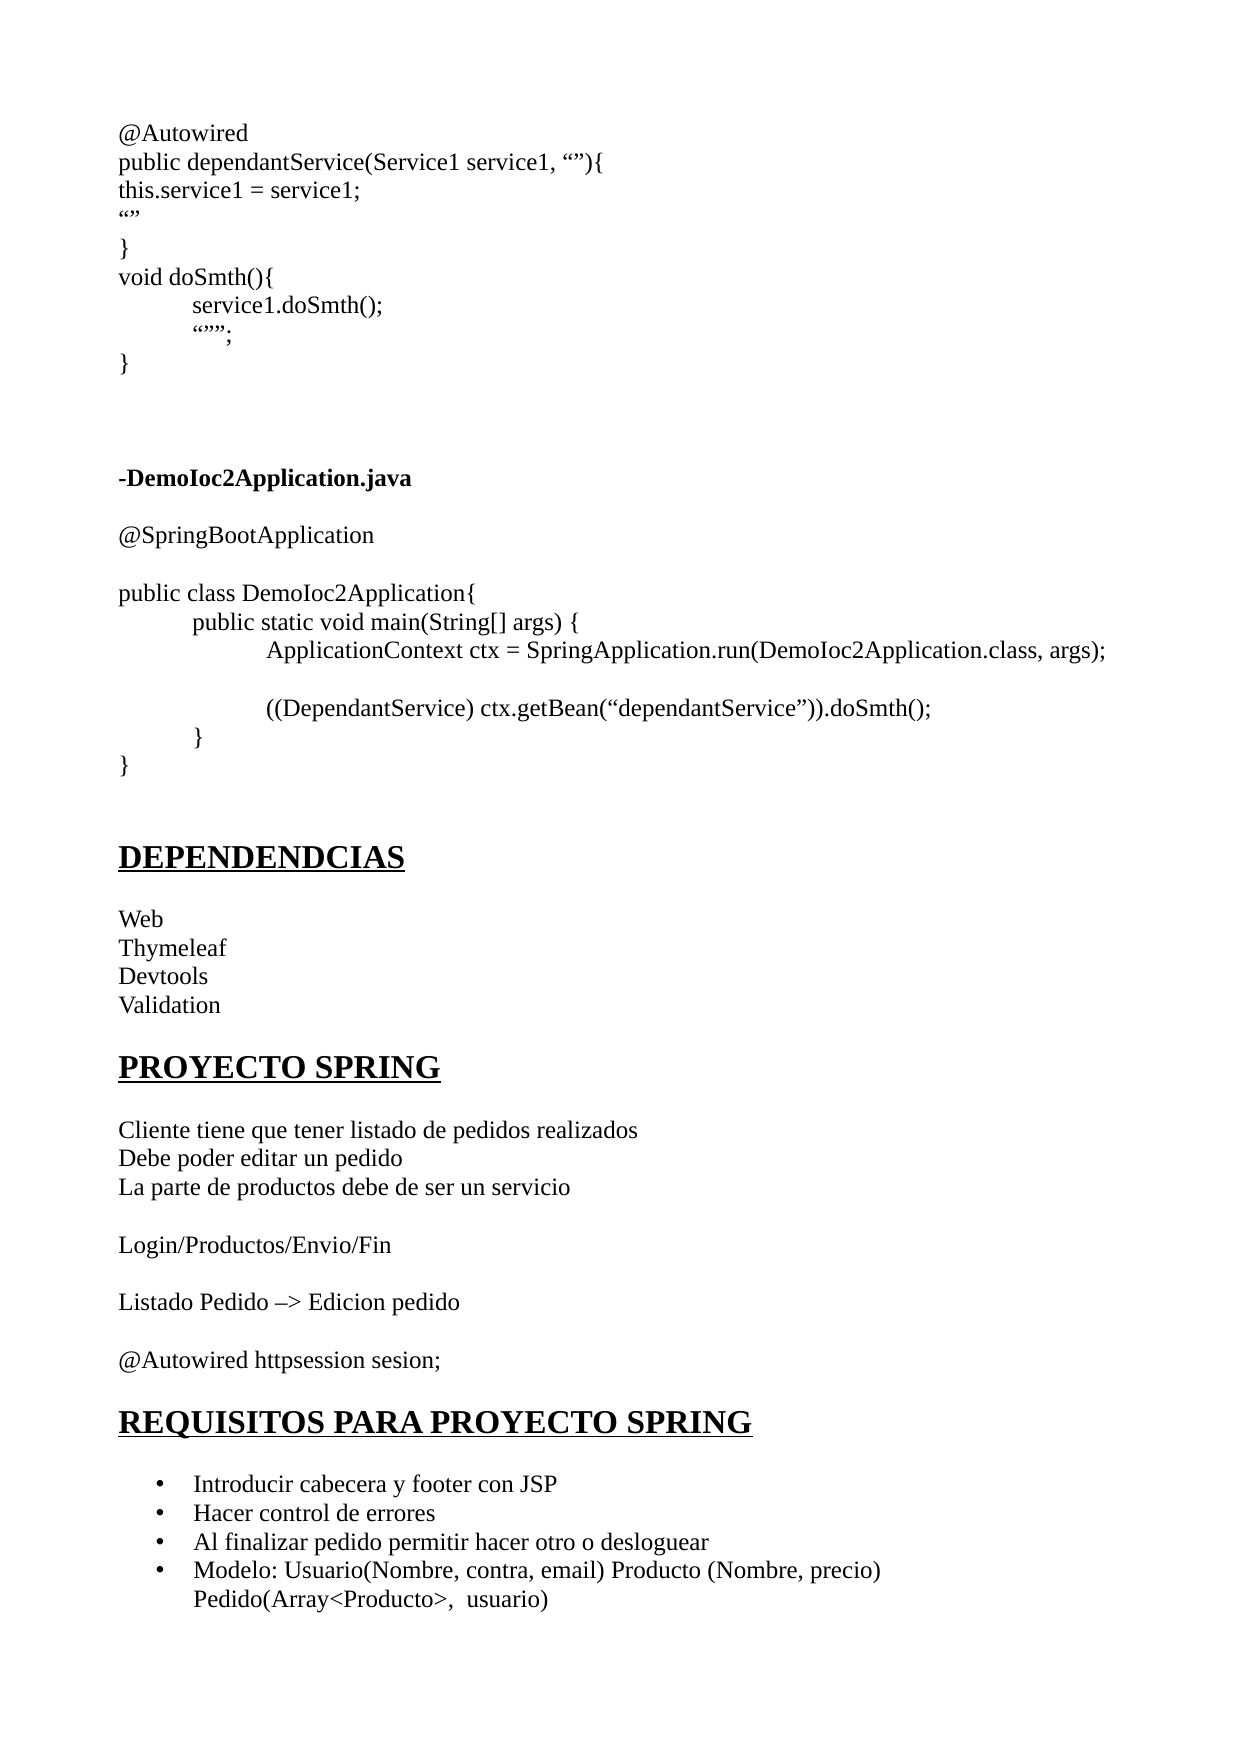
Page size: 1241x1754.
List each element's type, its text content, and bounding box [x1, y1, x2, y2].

text } [118, 348, 1122, 377]
text public class DemoIoc2Application{ [118, 578, 1122, 607]
text “” [118, 204, 1122, 233]
text } [118, 233, 1122, 262]
text public static void main(String[] args) { [118, 607, 1122, 636]
text ApplicationContext ctx = SpringApplication.run(DemoIoc2Application.class, args); [118, 636, 1122, 664]
text this.service1 = service1; [118, 176, 1122, 204]
text Debe poder editar un pedido [118, 1143, 1122, 1172]
text } [118, 722, 1122, 751]
text @Autowired httpsession sesion; [118, 1345, 1122, 1373]
text -DemoIoc2Application.java [118, 463, 1122, 492]
text Devtools [118, 961, 1122, 990]
text REQUISITOS PARA PROYECTO SPRING [118, 1402, 1122, 1441]
text public dependantService(Service1 service1, “”){ [118, 147, 1122, 176]
text DEPENDENDCIAS [118, 837, 1122, 875]
text “””; [118, 319, 1122, 348]
text Thymeleaf [118, 933, 1122, 961]
text void doSmth(){ [118, 262, 1122, 291]
text Login/Productos/Envio/Fin [118, 1230, 1122, 1258]
text service1.doSmth(); [118, 291, 1122, 319]
list Modelo: Usuario(Nombre, contra, email) Producto (Nombre, precio) Pedido(Array<Producto>, usuario) [156, 1556, 1122, 1613]
text ((DependantService) ctx.getBean(“dependantService”)).doSmth(); [118, 693, 1122, 722]
text Validation [118, 990, 1122, 1019]
list Introducir cabecera y footer con JSP [156, 1469, 1122, 1498]
text PROYECTO SPRING [118, 1048, 1122, 1086]
text @Autowired [118, 118, 1122, 147]
text @SpringBootApplication [118, 521, 1122, 549]
text Listado Pedido –> Edicion pedido [118, 1287, 1122, 1316]
text La parte de productos debe de ser un servicio [118, 1172, 1122, 1201]
list Hacer control de errores [156, 1498, 1122, 1527]
text } [118, 751, 1122, 779]
text Web [118, 904, 1122, 933]
text Cliente tiene que tener listado de pedidos realizados [118, 1115, 1122, 1143]
list Al finalizar pedido permitir hacer otro o desloguear [156, 1527, 1122, 1556]
